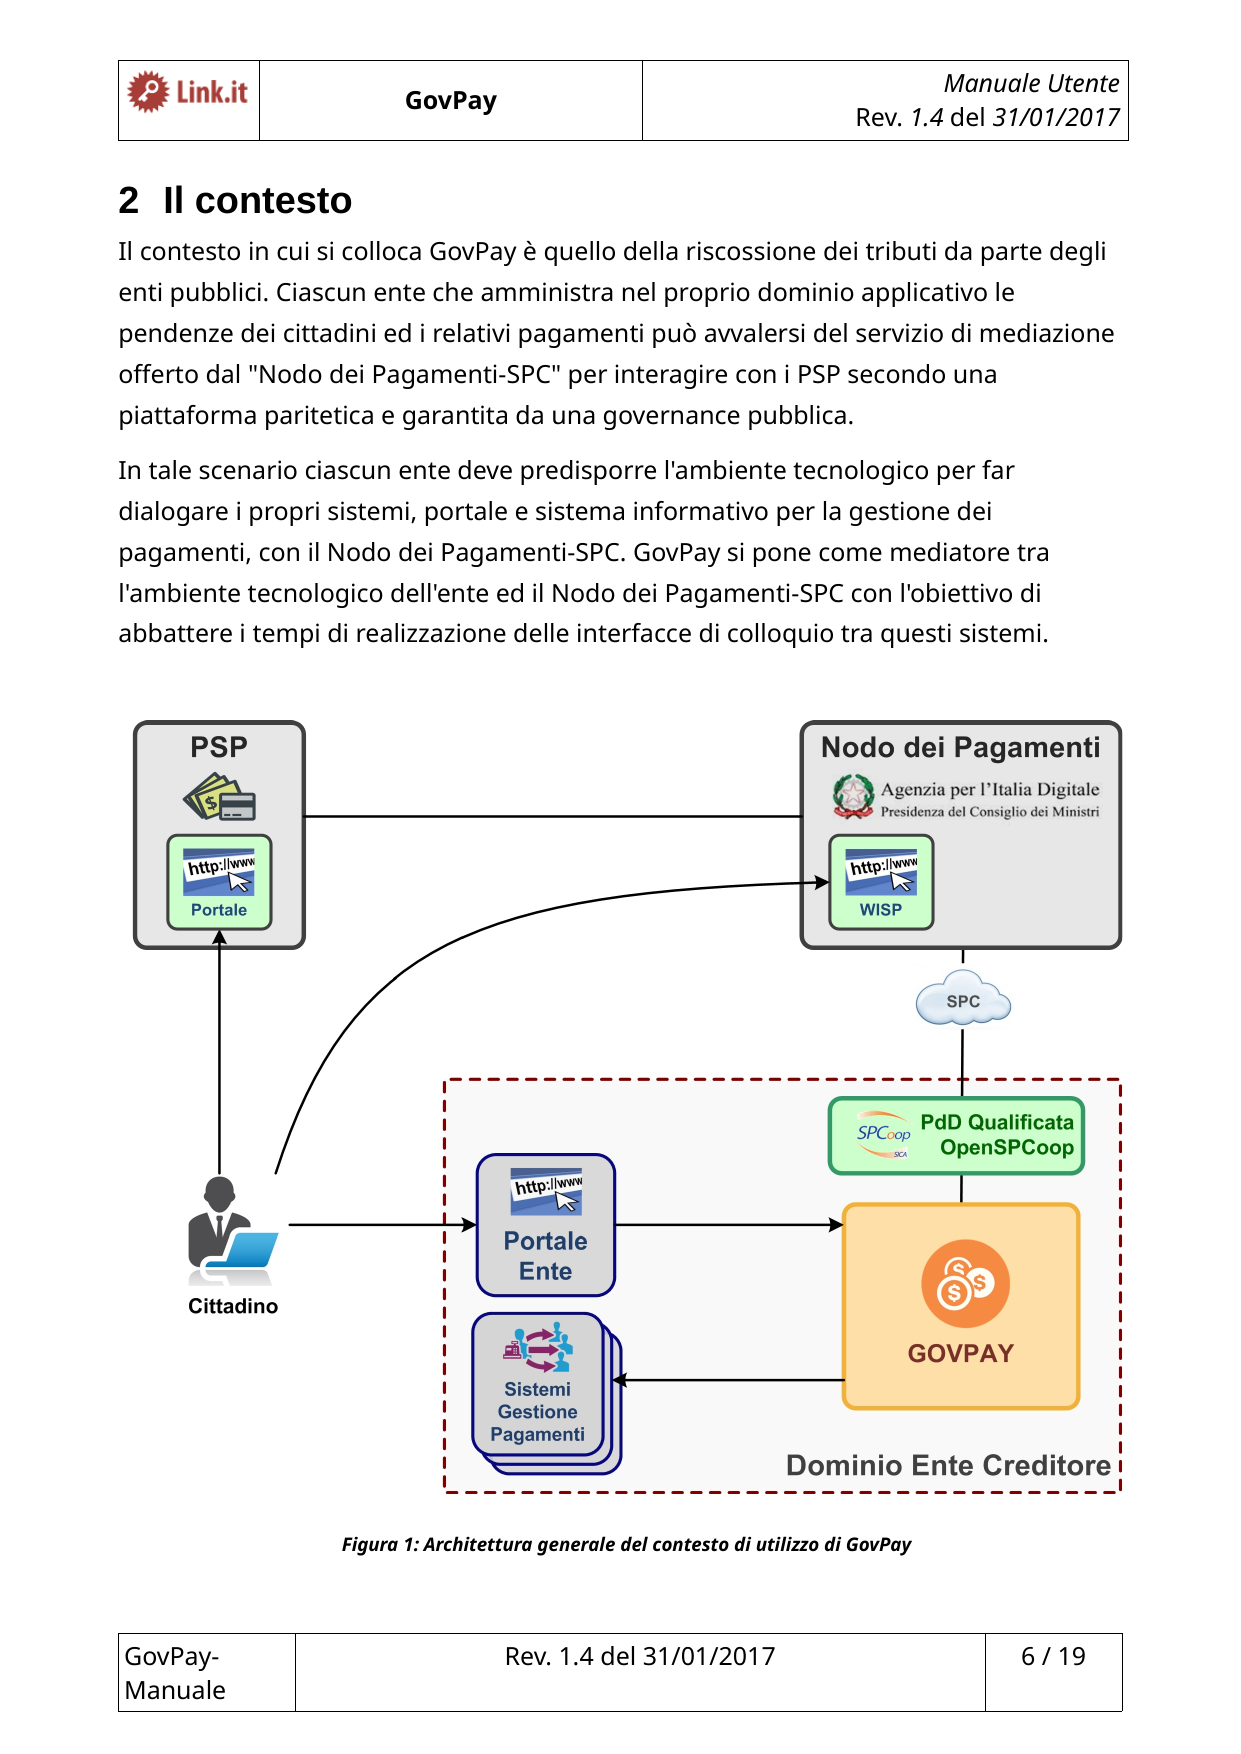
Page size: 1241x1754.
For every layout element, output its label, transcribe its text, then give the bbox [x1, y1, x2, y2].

subtitle Il contesto [118, 178, 1122, 222]
picture [132, 720, 1123, 1494]
text Il contesto in cui si colloca GovPay è quello della riscossione dei tributi da parte degli enti pubblici. Ciascun ente che amministra nel proprio dominio applicativo le pendenze dei cittadini ed i relativi pagamenti può avvalersi del servizio di mediazione offerto dal "Nodo dei Pagamenti-SPC" per interagire con i PSP secondo una piattaforma paritetica e garantita da una governance pubblica. [118, 234, 1122, 431]
text Figura 1: Architettura generale del contesto di utilizzo di GovPay [108, 1531, 1147, 1557]
picture [123, 65, 254, 119]
text In tale scenario ciascun ente deve predisporre l'ambiente tecnologico per far dialogare i propri sistemi, portale e sistema informativo per la gestione dei pagamenti, con il Nodo dei Pagamenti-SPC. GovPay si pone come mediatore tra l'ambiente tecnologico dell'ente ed il Nodo dei Pagamenti-SPC con l'obiettivo di abbattere i tempi di realizzazione delle interfacce di colloquio tra questi sistemi. [118, 453, 1122, 650]
